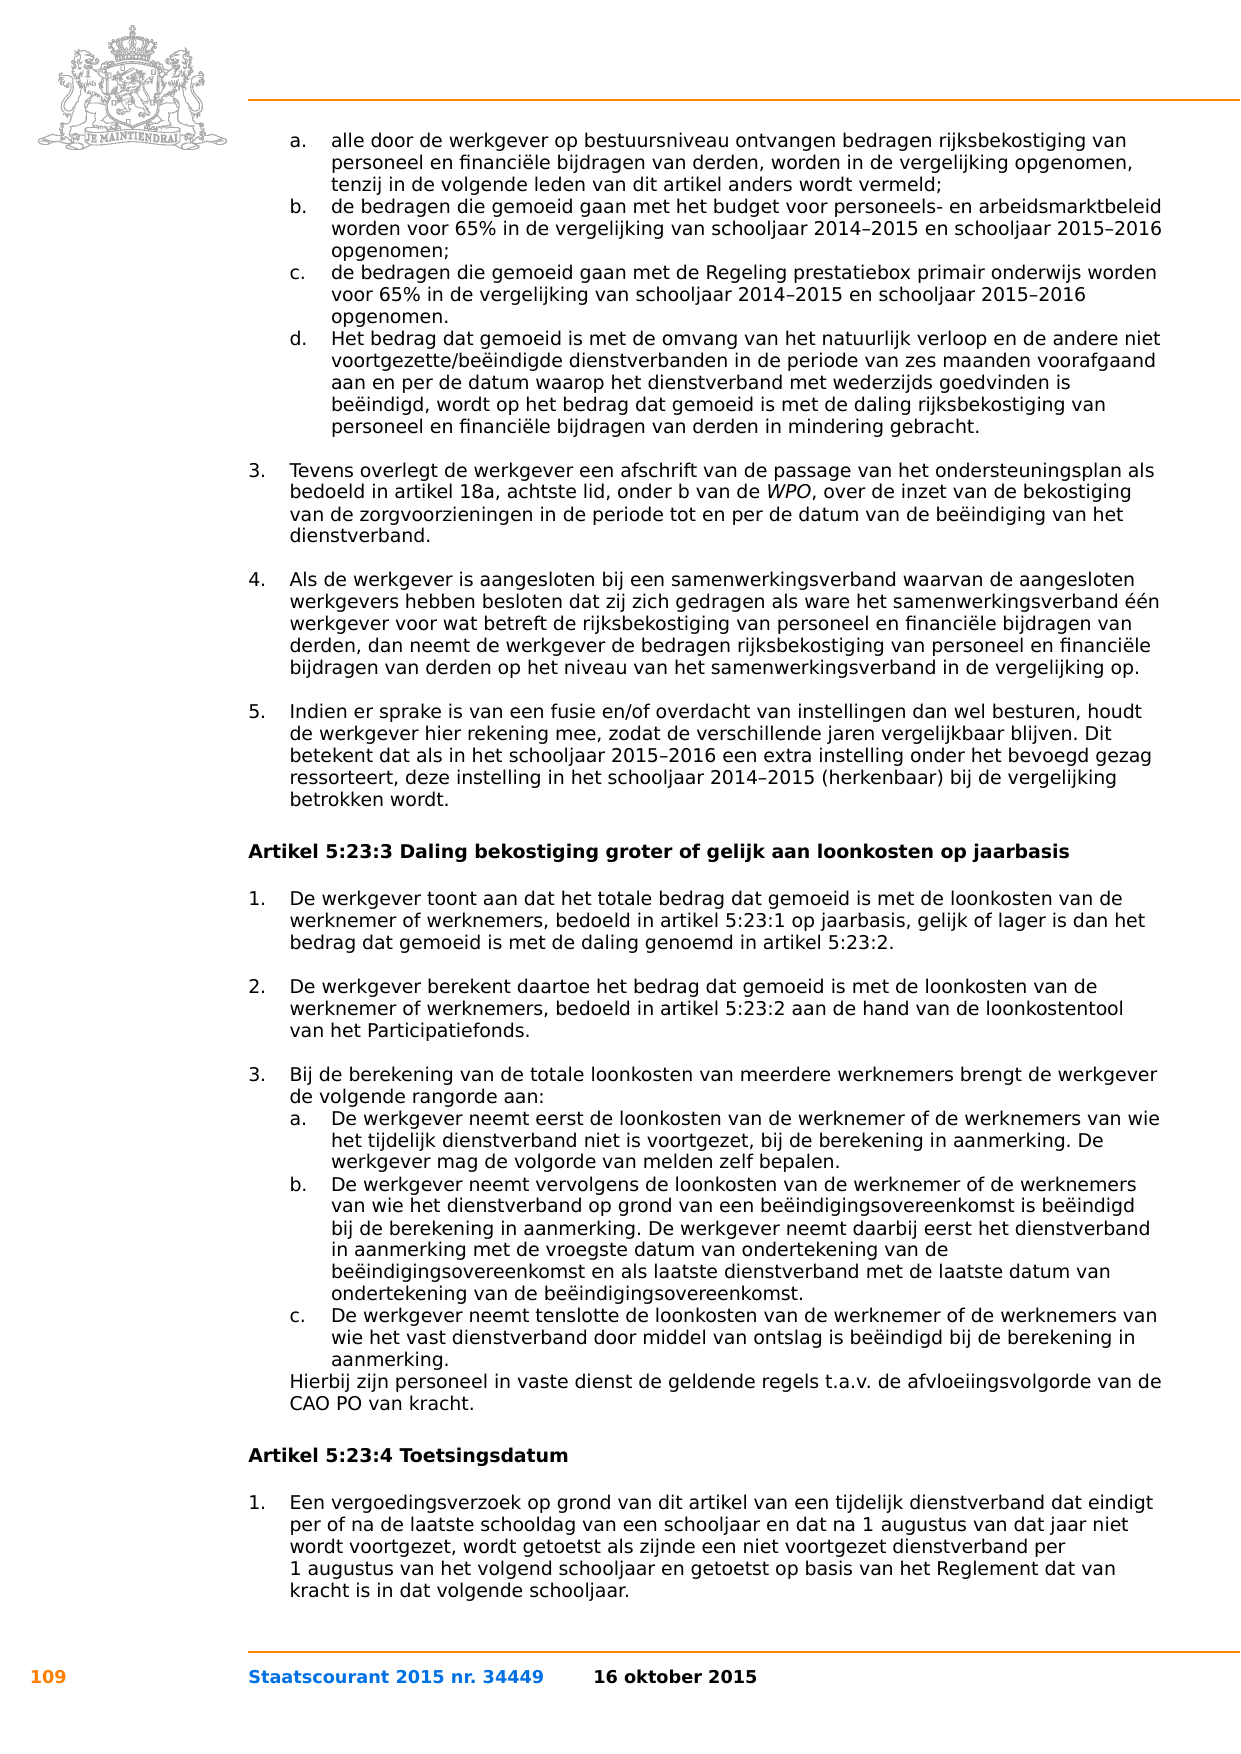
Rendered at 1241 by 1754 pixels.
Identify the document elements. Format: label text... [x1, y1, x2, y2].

text d. Het bedrag dat gemoeid is met de omvang van het natuurlijk verloop en de andere niet voortgezette/beëindigde dienstverbanden in de periode van zes maanden voorafgaand aan en per de datum waarop het dienstverband met wederzijds goedvinden is beëindigd, wordt op het bedrag dat gemoeid is met de daling rijksbekostiging van personeel en financiële bijdragen van derden in mindering gebracht. [289, 328, 1163, 438]
subtitle Artikel 5:23:3 Daling bekostiging groter of gelijk aan loonkosten op jaarbasis [248, 841, 1163, 863]
text 2. De werkgever berekent daartoe het bedrag dat gemoeid is met de loonkosten van de werknemer of werknemers, bedoeld in artikel 5:23:2 aan de hand van de loonkostentool van het Participatiefonds. [248, 976, 1163, 1042]
text b. De werkgever neemt vervolgens de loonkosten van de werknemer of de werknemers van wie het dienstverband op grond van een beëindigingsovereenkomst is beëindigd bij de berekening in aanmerking. De werkgever neemt daarbij eerst het dienstverband in aanmerking met de vroegste datum van ondertekening van de beëindigingsovereenkomst en als laatste dienstverband met de laatste datum van ondertekening van de beëindigingsovereenkomst. [289, 1173, 1163, 1305]
text 1. Een vergoedingsverzoek op grond van dit artikel van een tijdelijk dienstverband dat eindigt per of na de laatste schooldag van een schooljaar en dat na 1 augustus van dat jaar niet wordt voortgezet, wordt getoetst als zijnde een niet voortgezet dienstverband per 1 augustus van het volgend schooljaar en getoetst op basis van het Reglement dat van kracht is in dat volgende schooljaar. [248, 1492, 1163, 1602]
text 5. Indien er sprake is van een fusie en/of overdacht van instellingen dan wel besturen, houdt de werkgever hier rekening mee, zodat de verschillende jaren vergelijkbaar blijven. Dit betekent dat als in het schooljaar 2015–2016 een extra instelling onder het bevoegd gezag ressorteert, deze instelling in het schooljaar 2014–2015 (herkenbaar) bij de vergelijking betrokken wordt. [248, 701, 1163, 811]
text 3. Bij de berekening van de totale loonkosten van meerdere werknemers brengt de werkgever de volgende rangorde aan: [248, 1063, 1163, 1107]
text c. de bedragen die gemoeid gaan met de Regeling prestatiebox primair onderwijs worden voor 65% in de vergelijking van schooljaar 2014–2015 en schooljaar 2015–2016 opgenomen. [289, 262, 1163, 328]
text c. De werkgever neemt tenslotte de loonkosten van de werknemer of de werknemers van wie het vast dienstverband door middel van ontslag is beëindigd bij de berekening in aanmerking. [289, 1305, 1163, 1371]
text 1. De werkgever toont aan dat het totale bedrag dat gemoeid is met de loonkosten van de werknemer of werknemers, bedoeld in artikel 5:23:1 op jaarbasis, gelijk of lager is dan het bedrag dat gemoeid is met de daling genoemd in artikel 5:23:2. [248, 888, 1163, 954]
subtitle Artikel 5:23:4 Toetsingsdatum [248, 1445, 1163, 1467]
text b. de bedragen die gemoeid gaan met het budget voor personeels- en arbeidsmarktbeleid worden voor 65% in de vergelijking van schooljaar 2014–2015 en schooljaar 2015–2016 opgenomen; [289, 196, 1163, 262]
text 4. Als de werkgever is aangesloten bij een samenwerkingsverband waarvan de aangesloten werkgevers hebben besloten dat zij zich gedragen als ware het samenwerkingsverband één werkgever voor wat betreft de rijksbekostiging van personeel en financiële bijdragen van derden, dan neemt de werkgever de bedragen rijksbekostiging van personeel en financiële bijdragen van derden op het niveau van het samenwerkingsverband in de vergelijking op. [248, 569, 1163, 679]
text a. De werkgever neemt eerst de loonkosten van de werknemer of de werknemers van wie het tijdelijk dienstverband niet is voortgezet, bij de berekening in aanmerking. De werkgever mag de volgorde van melden zelf bepalen. [289, 1107, 1163, 1173]
text Hierbij zijn personeel in vaste dienst de geldende regels t.a.v. de afvloeiingsvolgorde van de CAO PO van kracht. [289, 1371, 1163, 1415]
picture [38, 25, 227, 150]
text 3. Tevens overlegt de werkgever een afschrift van de passage van het ondersteuningsplan als bedoeld in artikel 18a, achtste lid, onder b van de WPO, over de inzet van de bekostiging van de zorgvoorzieningen in de periode tot en per de datum van de beëindiging van het dienstverband. [248, 459, 1163, 547]
text a. alle door de werkgever op bestuursniveau ontvangen bedragen rijksbekostiging van personeel en financiële bijdragen van derden, worden in de vergelijking opgenomen, tenzij in de volgende leden van dit artikel anders wordt vermeld; [289, 130, 1163, 196]
